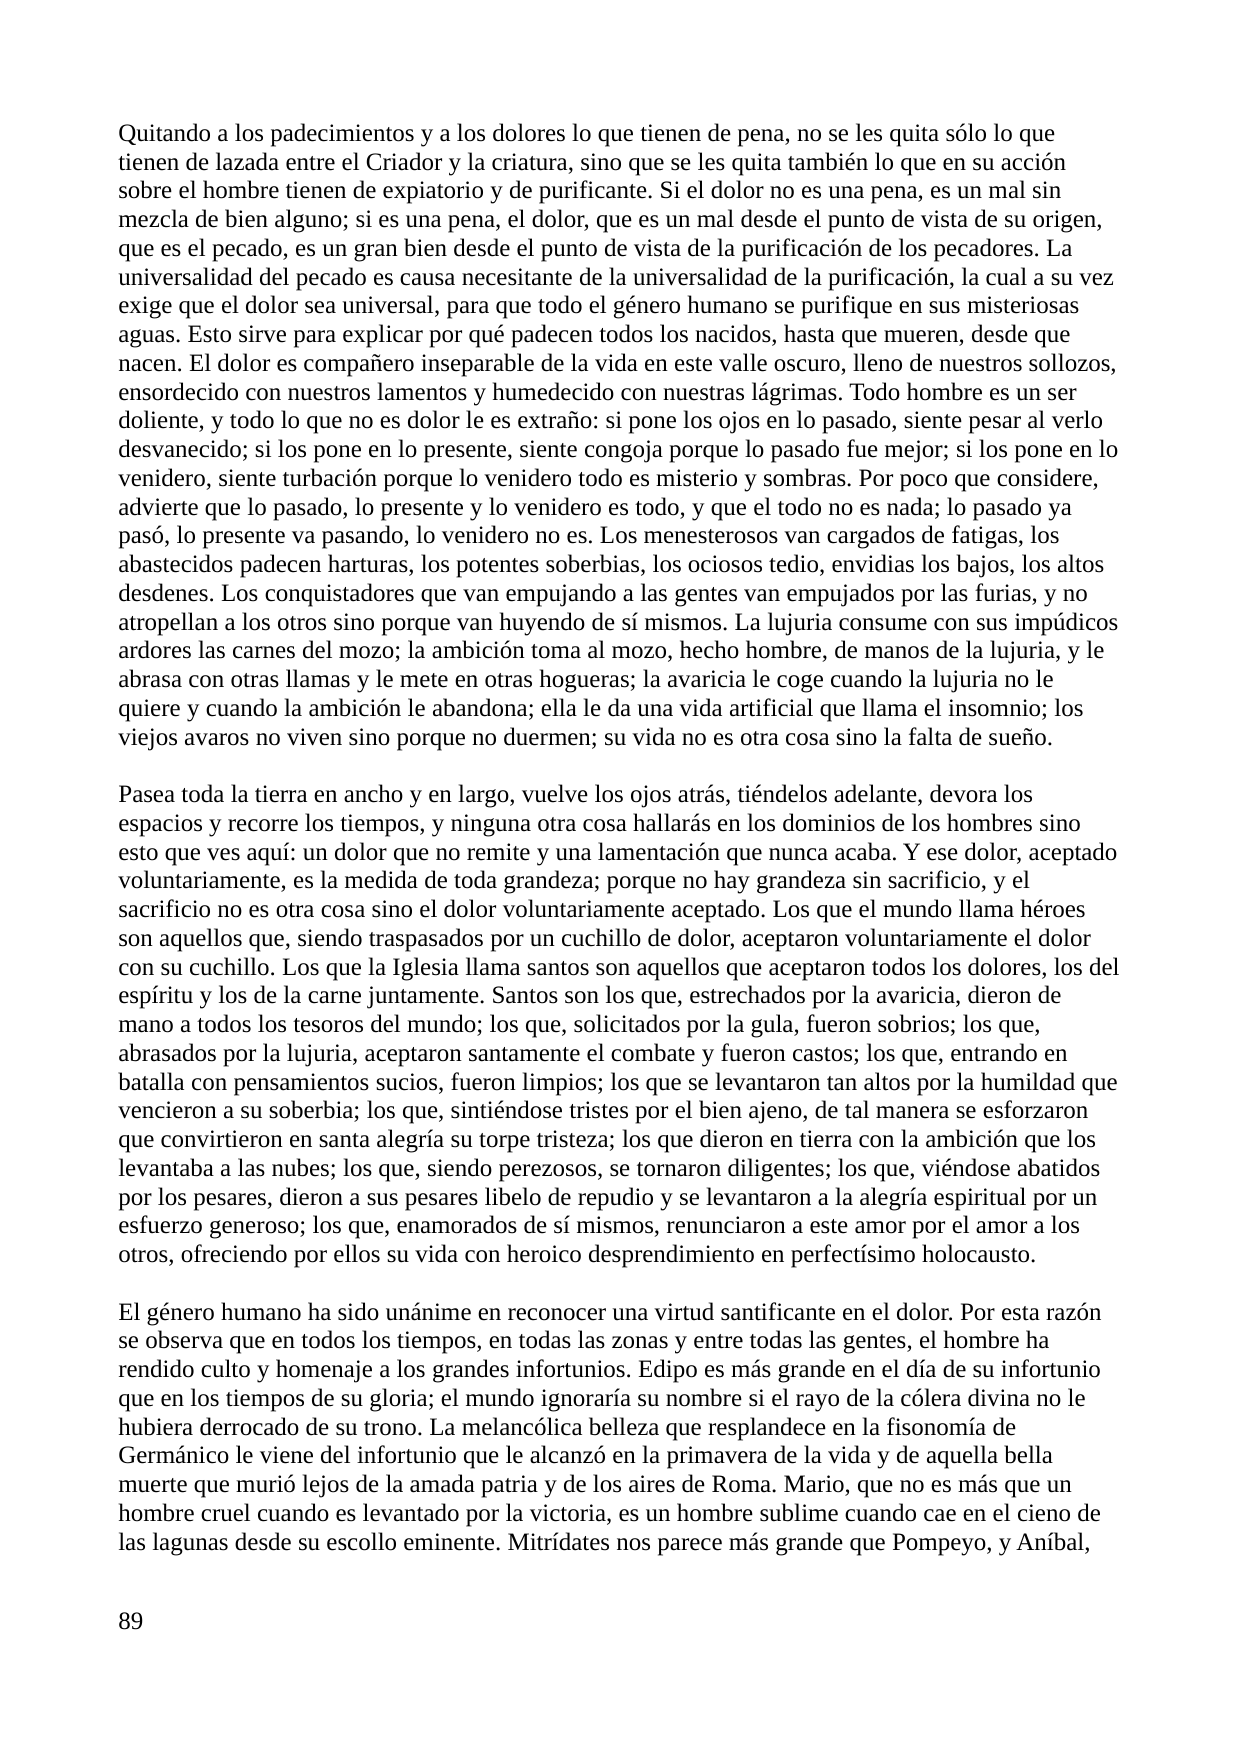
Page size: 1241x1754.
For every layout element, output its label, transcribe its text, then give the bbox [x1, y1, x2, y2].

text El género humano ha sido unánime en reconocer una virtud santificante en el dolor. Por esta razón se observa que en todos los tiempos, en todas las zonas y entre todas las gentes, el hombre ha rendido culto y homenaje a los grandes infortunios. Edipo es más grande en el día de su infortunio que en los tiempos de su gloria; el mundo ignoraría su nombre si el rayo de la cólera divina no le hubiera derrocado de su trono. La melancólica belleza que resplandece en la fisonomía de Germánico le viene del infortunio que le alcanzó en la primavera de la vida y de aquella bella muerte que murió lejos de la amada patria y de los aires de Roma. Mario, que no es más que un hombre cruel cuando es levantado por la victoria, es un hombre sublime cuando cae en el cieno de las lagunas desde su escollo eminente. Mitrídates nos parece más grande que Pompeyo, y Aníbal, [118, 1297, 1122, 1556]
text Pasea toda la tierra en ancho y en largo, vuelve los ojos atrás, tiéndelos adelante, devora los espacios y recorre los tiempos, y ninguna otra cosa hallarás en los dominios de los hombres sino esto que ves aquí: un dolor que no remite y una lamentación que nunca acaba. Y ese dolor, aceptado voluntariamente, es la medida de toda grandeza; porque no hay grandeza sin sacrificio, y el sacrificio no es otra cosa sino el dolor voluntariamente aceptado. Los que el mundo llama héroes son aquellos que, siendo traspasados por un cuchillo de dolor, aceptaron voluntariamente el dolor con su cuchillo. Los que la Iglesia llama santos son aquellos que aceptaron todos los dolores, los del espíritu y los de la carne juntamente. Santos son los que, estrechados por la avaricia, dieron de mano a todos los tesoros del mundo; los que, solicitados por la gula, fueron sobrios; los que, abrasados por la lujuria, aceptaron santamente el combate y fueron castos; los que, entrando en batalla con pensamientos sucios, fueron limpios; los que se levantaron tan altos por la humildad que vencieron a su soberbia; los que, sintiéndose tristes por el bien ajeno, de tal manera se esforzaron que convirtieron en santa alegría su torpe tristeza; los que dieron en tierra con la ambición que los levantaba a las nubes; los que, siendo perezosos, se tornaron diligentes; los que, viéndose abatidos por los pesares, dieron a sus pesares libelo de repudio y se levantaron a la alegría espiritual por un esfuerzo generoso; los que, enamorados de sí mismos, renunciaron a este amor por el amor a los otros, ofreciendo por ellos su vida con heroico desprendimiento en perfectísimo holocausto. [118, 779, 1122, 1268]
text Quitando a los padecimientos y a los dolores lo que tienen de pena, no se les quita sólo lo que tienen de lazada entre el Criador y la criatura, sino que se les quita también lo que en su acción sobre el hombre tienen de expiatorio y de purificante. Si el dolor no es una pena, es un mal sin mezcla de bien alguno; si es una pena, el dolor, que es un mal desde el punto de vista de su origen, que es el pecado, es un gran bien desde el punto de vista de la purificación de los pecadores. La universalidad del pecado es causa necesitante de la universalidad de la purificación, la cual a su vez exige que el dolor sea universal, para que todo el género humano se purifique en sus misteriosas aguas. Esto sirve para explicar por qué padecen todos los nacidos, hasta que mueren, desde que nacen. El dolor es compañero inseparable de la vida en este valle oscuro, lleno de nuestros sollozos, ensordecido con nuestros lamentos y humedecido con nuestras lágrimas. Todo hombre es un ser doliente, y todo lo que no es dolor le es extraño: si pone los ojos en lo pasado, siente pesar al verlo desvanecido; si los pone en lo presente, siente congoja porque lo pasado fue mejor; si los pone en lo venidero, siente turbación porque lo venidero todo es misterio y sombras. Por poco que considere, advierte que lo pasado, lo presente y lo venidero es todo, y que el todo no es nada; lo pasado ya pasó, lo presente va pasando, lo venidero no es. Los menesterosos van cargados de fatigas, los abastecidos padecen harturas, los potentes soberbias, los ociosos tedio, envidias los bajos, los altos desdenes. Los conquistadores que van empujando a las gentes van empujados por las furias, y no atropellan a los otros sino porque van huyendo de sí mismos. La lujuria consume con sus impúdicos ardores las carnes del mozo; la ambición toma al mozo, hecho hombre, de manos de la lujuria, y le abrasa con otras llamas y le mete en otras hogueras; la avaricia le coge cuando la lujuria no le quiere y cuando la ambición le abandona; ella le da una vida artificial que llama el insomnio; los viejos avaros no viven sino porque no duermen; su vida no es otra cosa sino la falta de sueño. [118, 118, 1122, 751]
